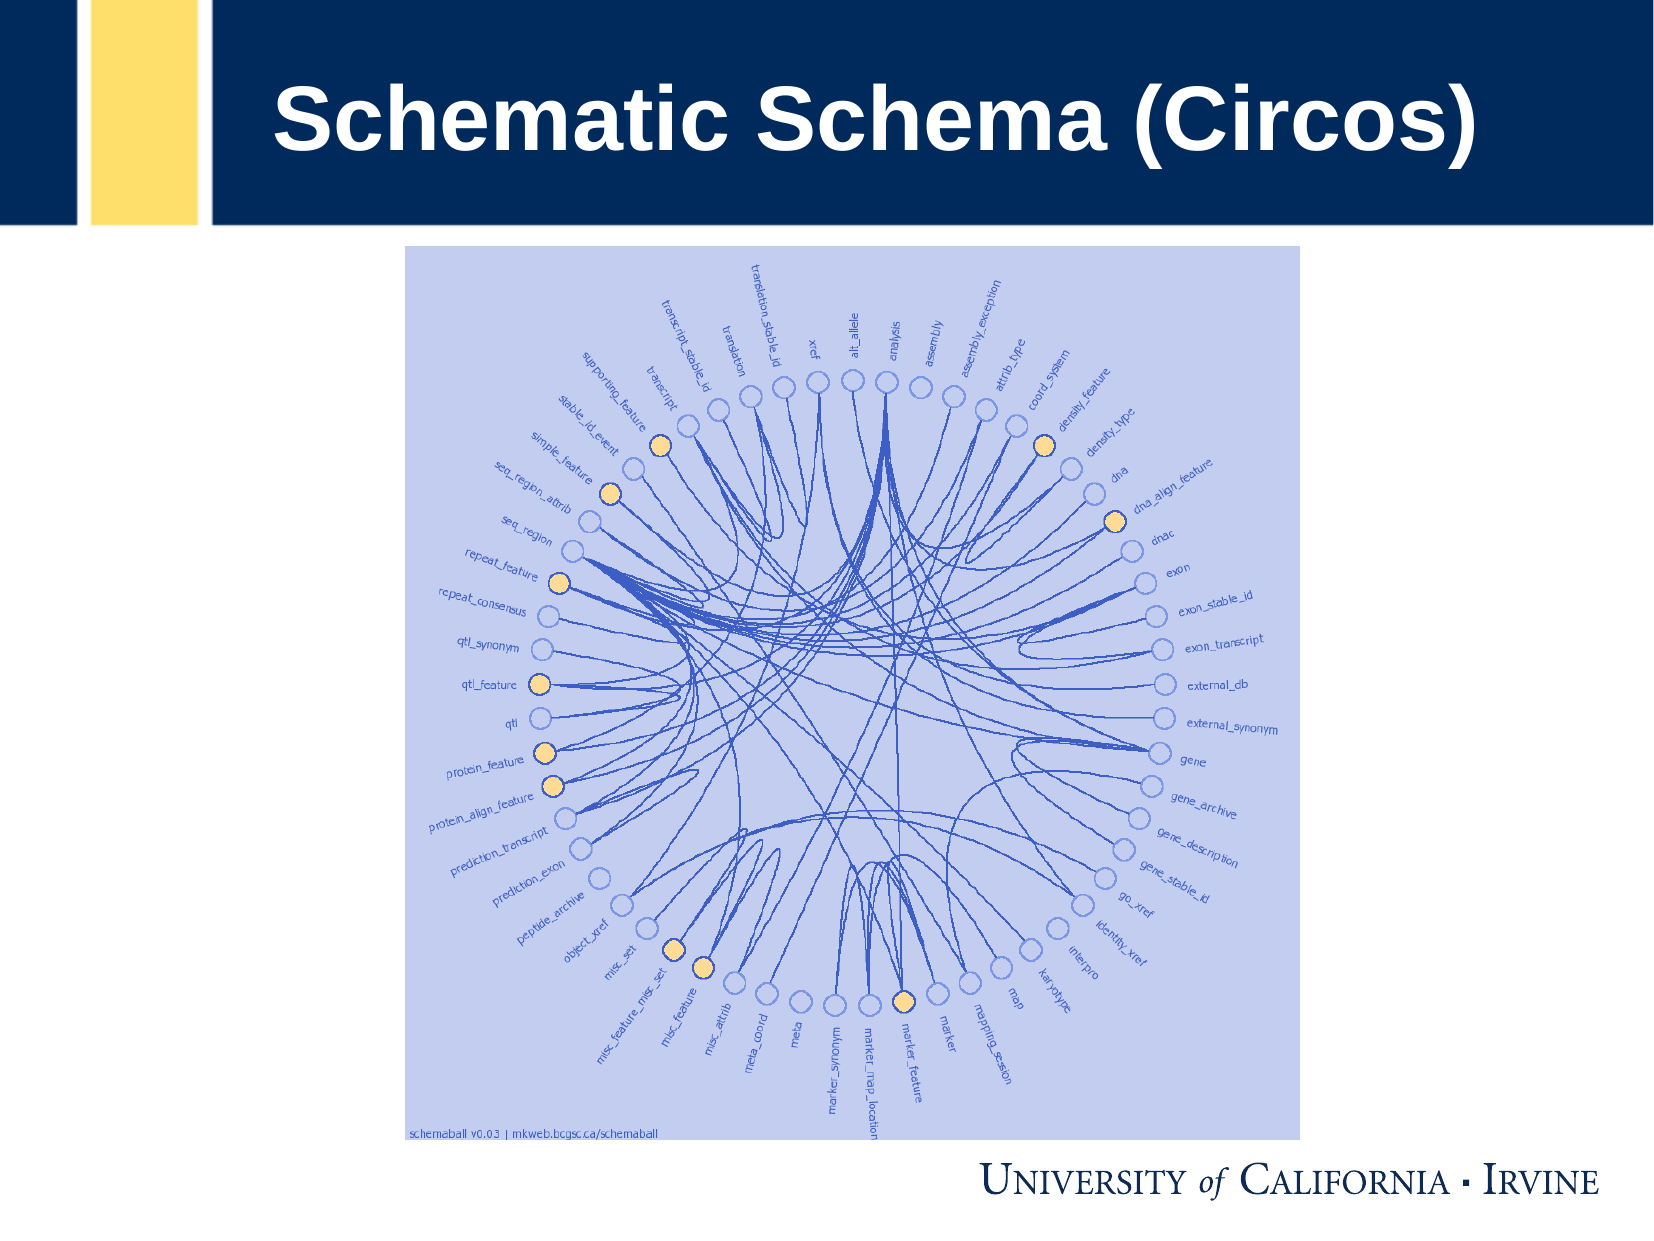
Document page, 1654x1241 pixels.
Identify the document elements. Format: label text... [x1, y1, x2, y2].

picture [0, 0, 1654, 1241]
title Schematic Schema (Circos) [257, 0, 1654, 228]
